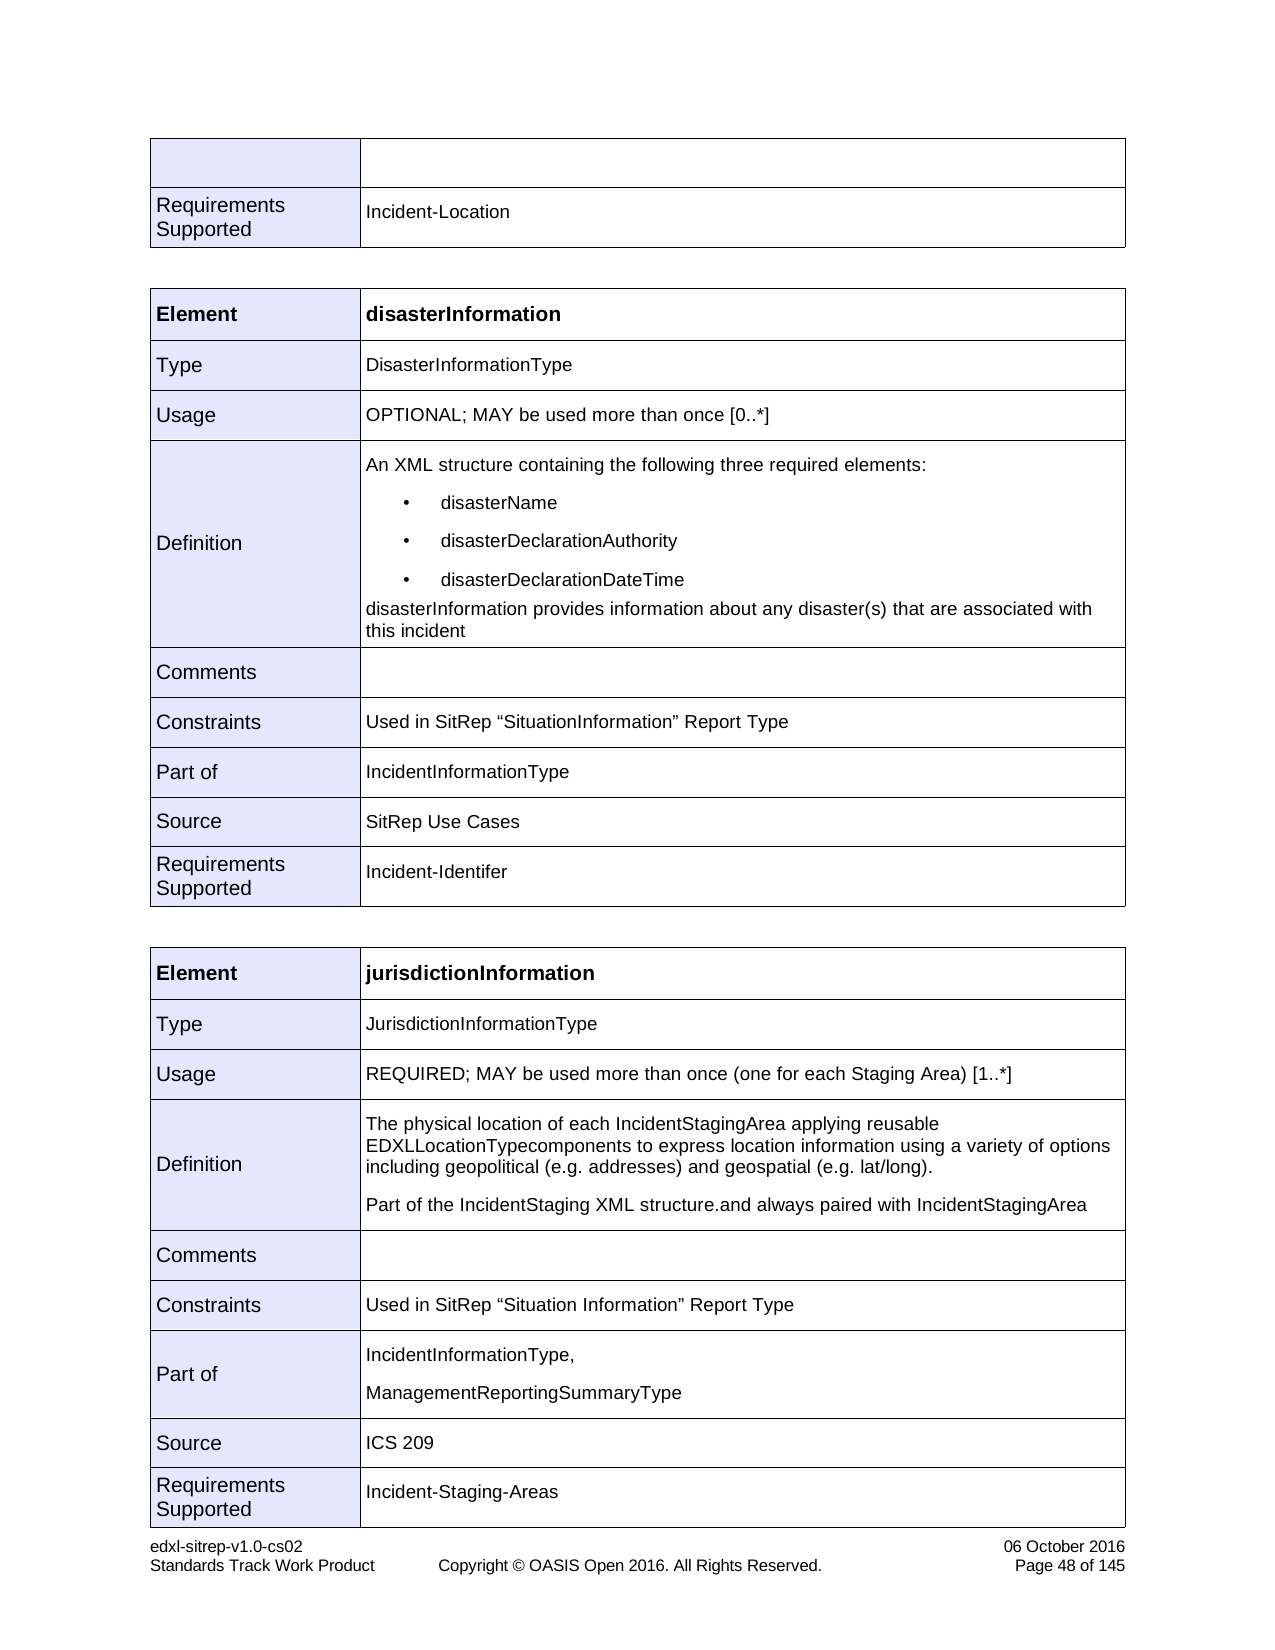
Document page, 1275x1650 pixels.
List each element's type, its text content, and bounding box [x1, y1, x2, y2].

table_cell DisasterInformationType [361, 341, 1125, 390]
table_cell IncidentInformationType, ManagementReportingSummaryType [361, 1331, 1125, 1417]
table_cell Source [151, 798, 360, 846]
table_header disasterInformation [361, 289, 1125, 340]
table_cell Incident-Location [361, 188, 1125, 247]
table_cell Type [151, 341, 360, 390]
table_cell ICS 209 [361, 1419, 1125, 1467]
table_cell Type [151, 1000, 360, 1049]
table_header Element [151, 289, 360, 340]
table_cell Comments [151, 1231, 360, 1280]
table_cell JurisdictionInformationType [361, 1000, 1125, 1049]
table_cell Part of [151, 1331, 360, 1417]
table_cell Used in SitRep “SituationInformation” Report Type [361, 698, 1125, 747]
table_cell OPTIONAL; MAY be used more than once [0..*] [361, 391, 1125, 439]
table_cell Definition [151, 1100, 360, 1230]
table_cell Definition [151, 441, 360, 647]
table_cell Requirements Supported [151, 188, 360, 247]
table_cell Part of [151, 748, 360, 797]
table_cell [361, 1231, 1125, 1280]
table_header jurisdictionInformation [361, 948, 1125, 999]
table_cell Source [151, 1419, 360, 1467]
table_cell An XML structure containing the following three required elements: disasterName disasterDeclarationAuthority disasterDeclarationDateTime disasterInformation provides information about any disaster(s) that are associated with this incident [361, 441, 1125, 647]
table_cell Used in SitRep “Situation Information” Report Type [361, 1281, 1125, 1329]
table_cell IncidentInformationType [361, 748, 1125, 797]
table_cell Constraints [151, 698, 360, 747]
table_cell Incident-Identifer [361, 847, 1125, 906]
table_cell [151, 139, 360, 187]
table_cell REQUIRED; MAY be used more than once (one for each Staging Area) [1..*] [361, 1050, 1125, 1099]
table_cell Constraints [151, 1281, 360, 1329]
table_cell Comments [151, 648, 360, 697]
table_cell SitRep Use Cases [361, 798, 1125, 846]
table_cell Requirements Supported [151, 847, 360, 906]
table_cell Incident-Staging-Areas [361, 1468, 1125, 1527]
table_cell Usage [151, 1050, 360, 1099]
table_cell [361, 139, 1125, 187]
table_cell [361, 648, 1125, 697]
table_header Element [151, 948, 360, 999]
table_cell Usage [151, 391, 360, 439]
table_cell The physical location of each IncidentStagingArea applying reusable EDXLLocationTypecomponents to express location information using a variety of options including geopolitical (e.g. addresses) and geospatial (e.g. lat/long). Part of the IncidentStaging XML structure.and always paired with IncidentStagingArea [361, 1100, 1125, 1230]
table_cell Requirements Supported [151, 1468, 360, 1527]
